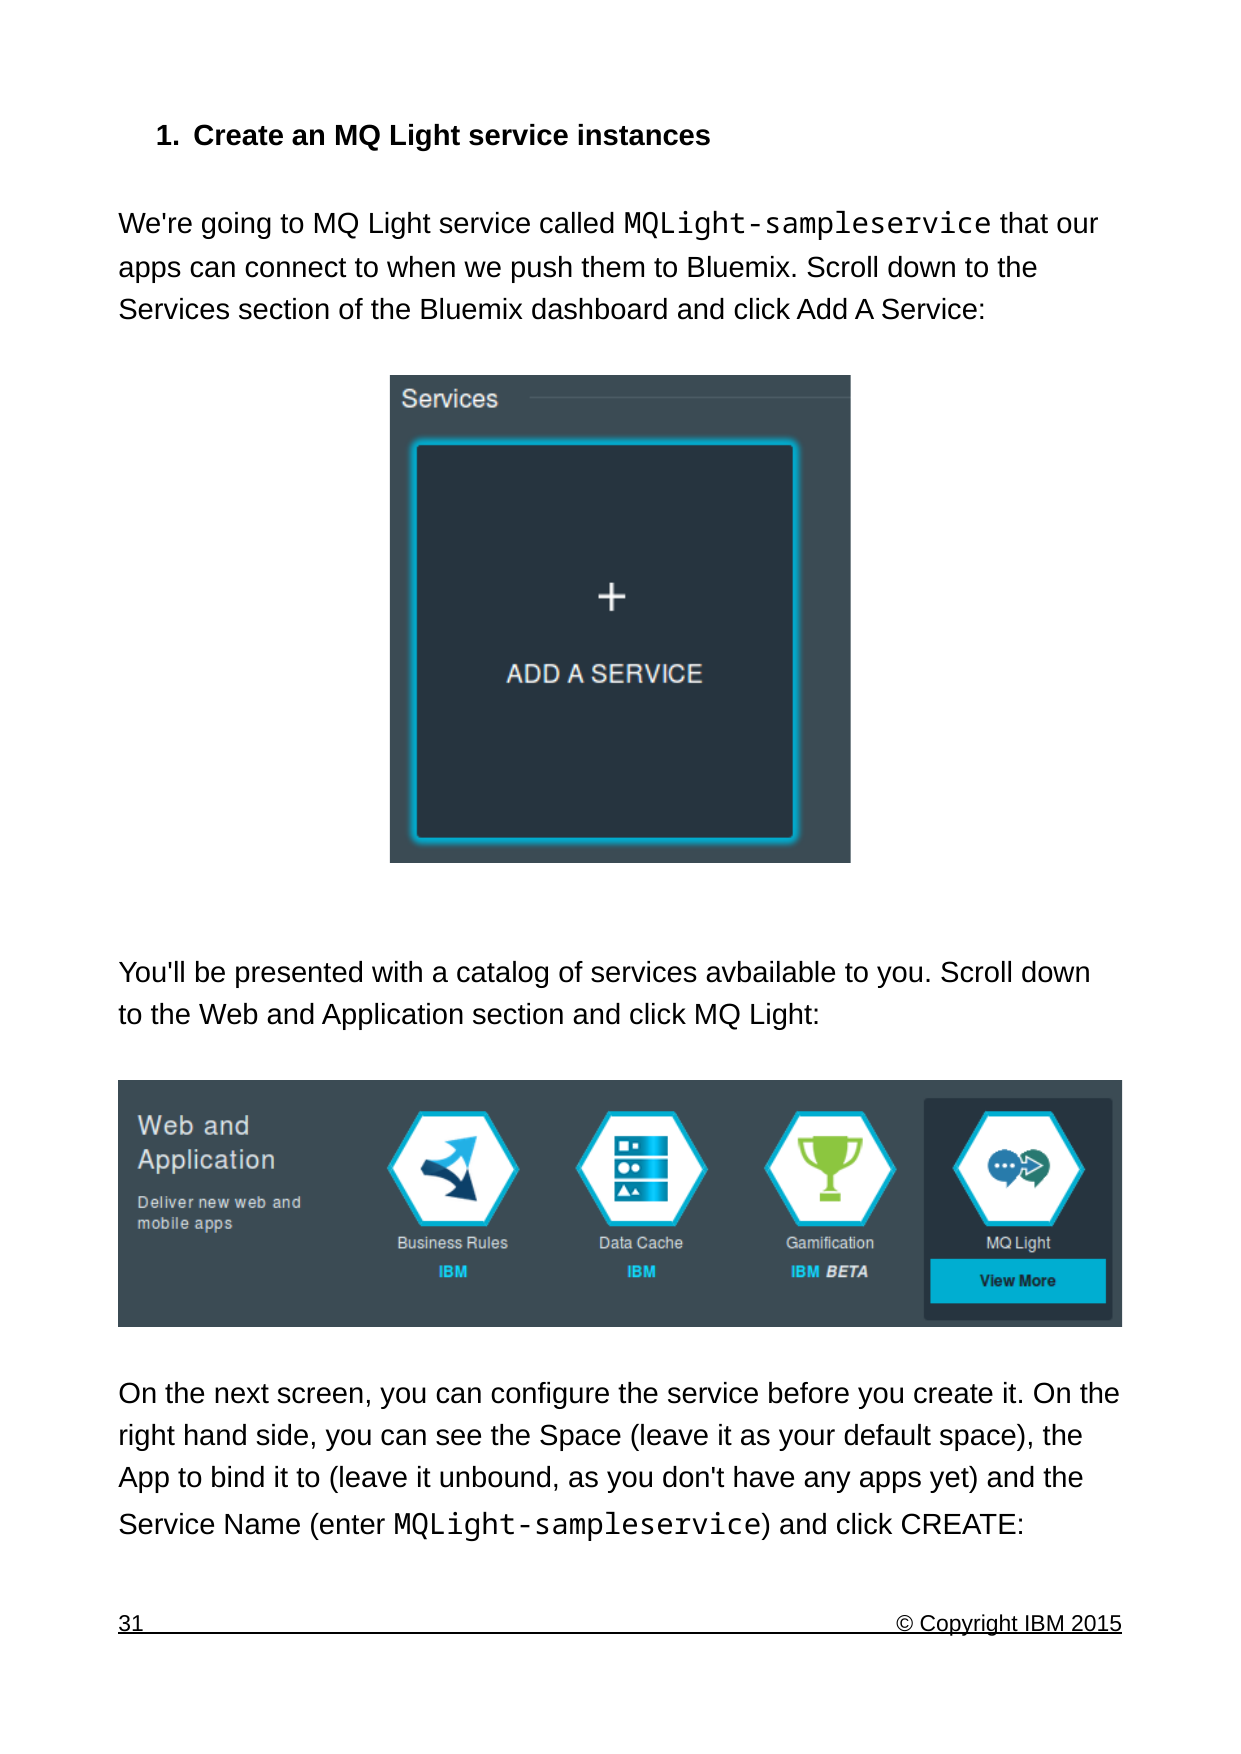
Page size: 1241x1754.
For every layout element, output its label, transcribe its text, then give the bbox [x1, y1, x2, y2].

list Create an MQ Light service instances [156, 118, 1122, 152]
picture [389, 375, 851, 863]
text We're going to MQ Light service called MQLight-sampleservice that our apps can connect to when we push them to Bluemix. Scroll down to the Services section of the Bluemix dashboard and click Add A Service: [118, 202, 1122, 325]
picture [118, 1080, 1123, 1327]
text On the next screen, you can configure the service before you create it. On the right hand side, you can see the Space (leave it as your default space), the App to bind it to (leave it unbound, as you don't have any apps yet) and the Service Name (enter MQLight-sampleservice) and click CREATE: [118, 1376, 1122, 1543]
text You'll be presented with a catalog of services avbailable to you. Scroll down to the Web and Application section and click MQ Light: [118, 955, 1122, 1031]
